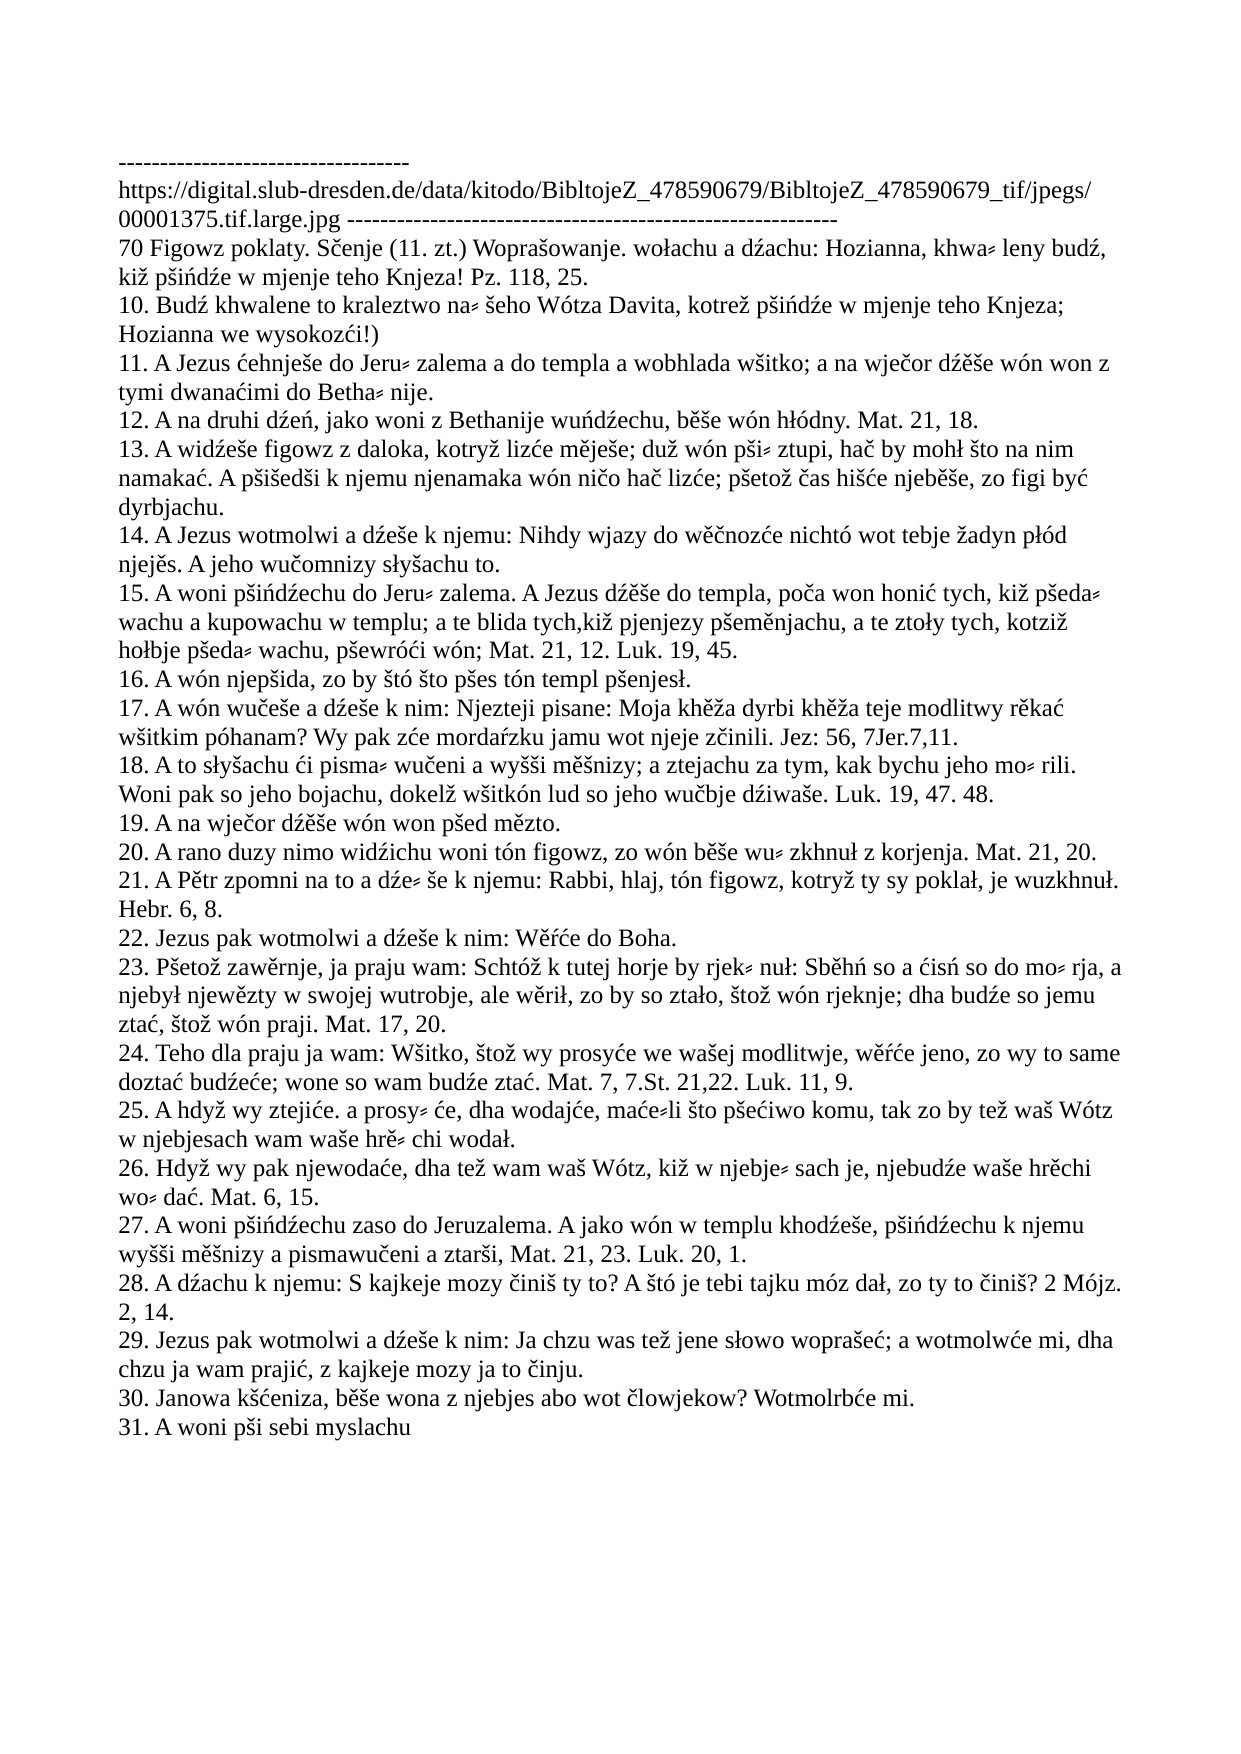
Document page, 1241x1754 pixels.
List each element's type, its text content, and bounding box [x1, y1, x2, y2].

text 16. A wón njepšida, zo by štó što pšes tón templ pšenjesł. [118, 664, 1122, 693]
text 21. A Pětr zpomni na to a dźe⸗ še k njemu: Rabbi, hlaj, tón figowz, kotryž ty sy poklał, je wuzkhnuł. Hebr. 6, 8. [118, 866, 1122, 923]
text 26. Hdyž wy pak njewodaće, dha tež wam waš Wótz, kiž w njebje⸗ sach je, njebudźe waše hrěchi wo⸗ dać. Mat. 6, 15. [118, 1153, 1122, 1211]
text 22. Jezus pak wotmolwi a dźeše k nim: Wěŕće do Boha. [118, 923, 1122, 952]
text 17. A wón wučeše a dźeše k nim: Njezteji pisane: Moja khěža dyrbi khěža teje modlitwy rěkać wšitkim póhanam? Wy pak zće mordaŕzku jamu wot njeje zčinili. Jez: 56, 7Jer.7,11. [118, 693, 1122, 751]
text 28. A dźachu k njemu: S kajkeje mozy činiš ty to? A štó je tebi tajku móz dał, zo ty to činiš? 2 Mójz. 2, 14. [118, 1268, 1122, 1326]
text 12. A na druhi dźeń, jako woni z Bethanije wuńdźechu, běše wón hłódny. Mat. 21, 18. [118, 406, 1122, 434]
text 11. A Jezus ćehnješe do Jeru⸗ zalema a do templa a wobhlada wšitko; a na wječor dźěše wón won z tymi dwanaćimi do Betha⸗ nije. [118, 348, 1122, 406]
text 70 Figowz poklaty. Sčenje (11. zt.) Woprašowanje. wołachu a dźachu: Hozianna, khwa⸗ leny budź, kiž pšińdźe w mjenje teho Knjeza! Pz. 118, 25. [118, 233, 1122, 291]
text 31. A woni pši sebi myslachu [118, 1412, 1122, 1441]
text 14. A Jezus wotmolwi a dźeše k njemu: Nihdy wjazy do wěčnozće nichtó wot tebje žadyn płód njejěs. A jeho wučomnizy słyšachu to. [118, 521, 1122, 578]
text 20. A rano duzy nimo widźichu woni tón figowz, zo wón běše wu⸗ zkhnuł z korjenja. Mat. 21, 20. [118, 837, 1122, 866]
text 13. A widźeše figowz z daloka, kotryž lizće měješe; duž wón pši⸗ ztupi, hač by mohł što na nim namakać. A pšišedši k njemu njenamaka wón ničo hač lizće; pšetož čas hišće njeběše, zo figi być dyrbjachu. [118, 434, 1122, 521]
text 30. Janowa kšćeniza, běše wona z njebjes abo wot člowjekow? Wotmolrbće mi. [118, 1383, 1122, 1412]
text 19. A na wječor dźěše wón won pšed mězto. [118, 808, 1122, 837]
text 24. Teho dla praju ja wam: Wšitko, štož wy prosyće we wašej modlitwje, wěŕće jeno, zo wy to same doztać budźeće; wone so wam budźe ztać. Mat. 7, 7.St. 21,22. Luk. 11, 9. [118, 1038, 1122, 1096]
text 23. Pšetož zawěrnje, ja praju wam: Schtóž k tutej horje by rjek⸗ nuł: Sběhń so a ćisń so do mo⸗ rja, a njebył njewězty w swojej wutrobje, ale wěrił, zo by so ztało, štož wón rjeknje; dha budźe so jemu ztać, štož wón praji. Mat. 17, 20. [118, 952, 1122, 1038]
text ----------------------------------- https://digital.slub-dresden.de/data/kitodo/BibltojeZ_478590679/BibltojeZ_478590679_tif/jpegs/00001375.tif.large.jpg ----------------------------------------------------------- [118, 147, 1122, 233]
text 27. A woni pšińdźechu zaso do Jeruzalema. A jako wón w templu khodźeše, pšińdźechu k njemu wyšši měšnizy a pismawučeni a ztarši, Mat. 21, 23. Luk. 20, 1. [118, 1211, 1122, 1268]
text 18. A to słyšachu ći pisma⸗ wučeni a wyšši měšnizy; a ztejachu za tym, kak bychu jeho mo⸗ rili. Woni pak so jeho bojachu, dokelž wšitkón lud so jeho wučbje dźiwaše. Luk. 19, 47. 48. [118, 751, 1122, 808]
text 25. A hdyž wy ztejiće. a prosy⸗ će, dha wodajće, maće⸗li što pšećiwo komu, tak zo by tež waš Wótz w njebjesach wam waše hrě⸗ chi wodał. [118, 1096, 1122, 1153]
text 15. A woni pšińdźechu do Jeru⸗ zalema. A Jezus dźěše do templa, poča won honić tych, kiž pšeda⸗ wachu a kupowachu w templu; a te blida tych,kiž pjenjezy pšeměnjachu, a te ztoły tych, kotziž hołbje pšeda⸗ wachu, pšewróći wón; Mat. 21, 12. Luk. 19, 45. [118, 578, 1122, 664]
text 10. Budź khwalene to kraleztwo na⸗ šeho Wótza Davita, kotrež pšińdźe w mjenje teho Knjeza; Hozianna we wysokozći!) [118, 291, 1122, 348]
text 29. Jezus pak wotmolwi a dźeše k nim: Ja chzu was tež jene słowo woprašeć; a wotmolwće mi, dha chzu ja wam prajić, z kajkeje mozy ja to činju. [118, 1326, 1122, 1383]
